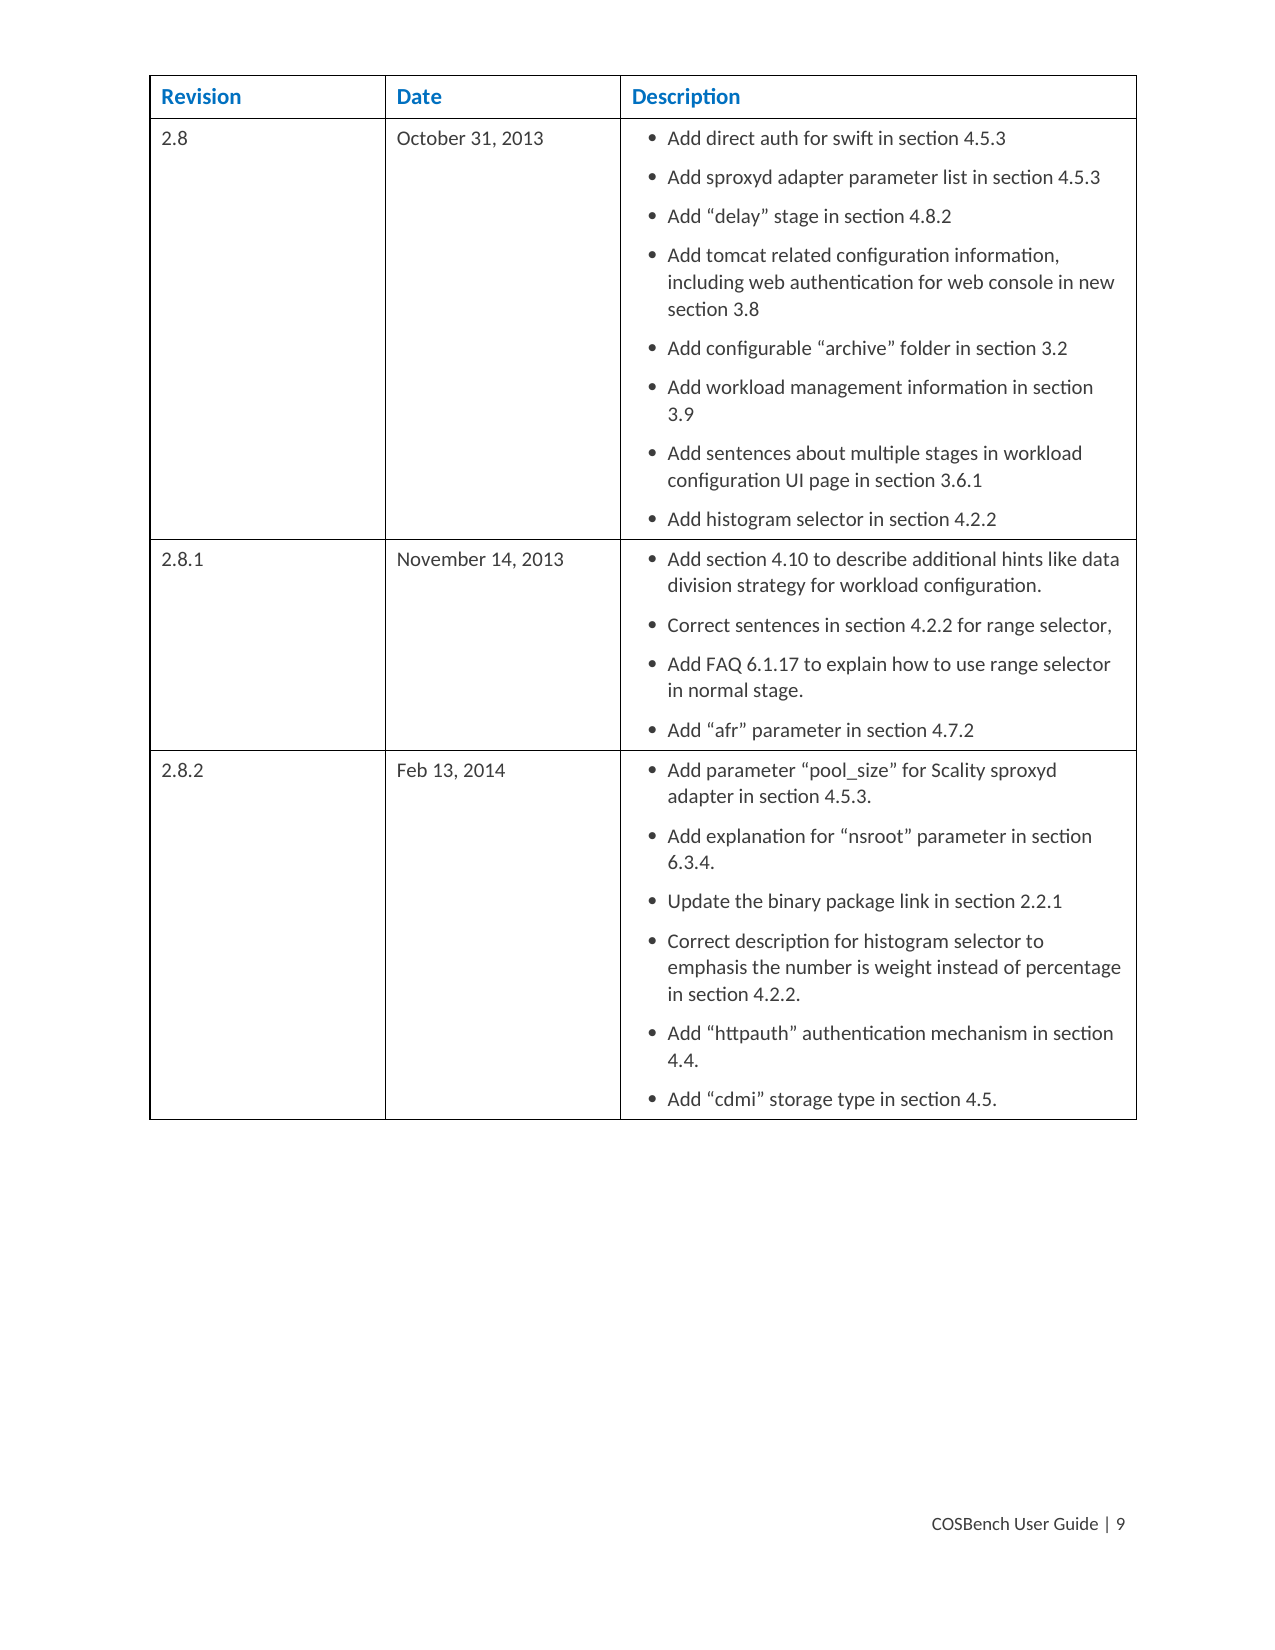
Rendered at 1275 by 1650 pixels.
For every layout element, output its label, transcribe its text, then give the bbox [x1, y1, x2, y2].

table_cell 2.8 [151, 119, 385, 539]
table_cell 2.8.1 [151, 540, 385, 750]
table_header Date [386, 76, 620, 118]
table_cell Add direct auth for swift in section 4.5.3 Add sproxyd adapter parameter list in section 4.5.3 Add “delay” stage in section 4.8.2 Add tomcat related configuration information, including web authentication for web console in new section 3.8 Add configurable “archive” folder in section 3.2 Add workload management information in section 3.9 Add sentences about multiple stages in workload configuration UI page in section 3.6.1 Add histogram selector in section 4.2.2 [621, 119, 1136, 539]
table_cell October 31, 2013 [386, 119, 620, 539]
table_cell November 14, 2013 [386, 540, 620, 750]
table_cell Add section 4.10 to describe additional hints like data division strategy for workload configuration. Correct sentences in section 4.2.2 for range selector, Add FAQ 6.1.17 to explain how to use range selector in normal stage. Add “afr” parameter in section 4.7.2 [621, 540, 1136, 750]
table_cell Add parameter “pool_size” for Scality sproxyd adapter in section 4.5.3. Add explanation for “nsroot” parameter in section 6.3.4. Update the binary package link in section 2.2.1 Correct description for histogram selector to emphasis the number is weight instead of percentage in section 4.2.2. Add “httpauth” authentication mechanism in section 4.4. Add “cdmi” storage type in section 4.5. [621, 751, 1136, 1119]
table_header Revision [151, 76, 385, 118]
table_cell Feb 13, 2014 [386, 751, 620, 1119]
table_cell 2.8.2 [151, 751, 385, 1119]
table_header Description [621, 76, 1136, 118]
